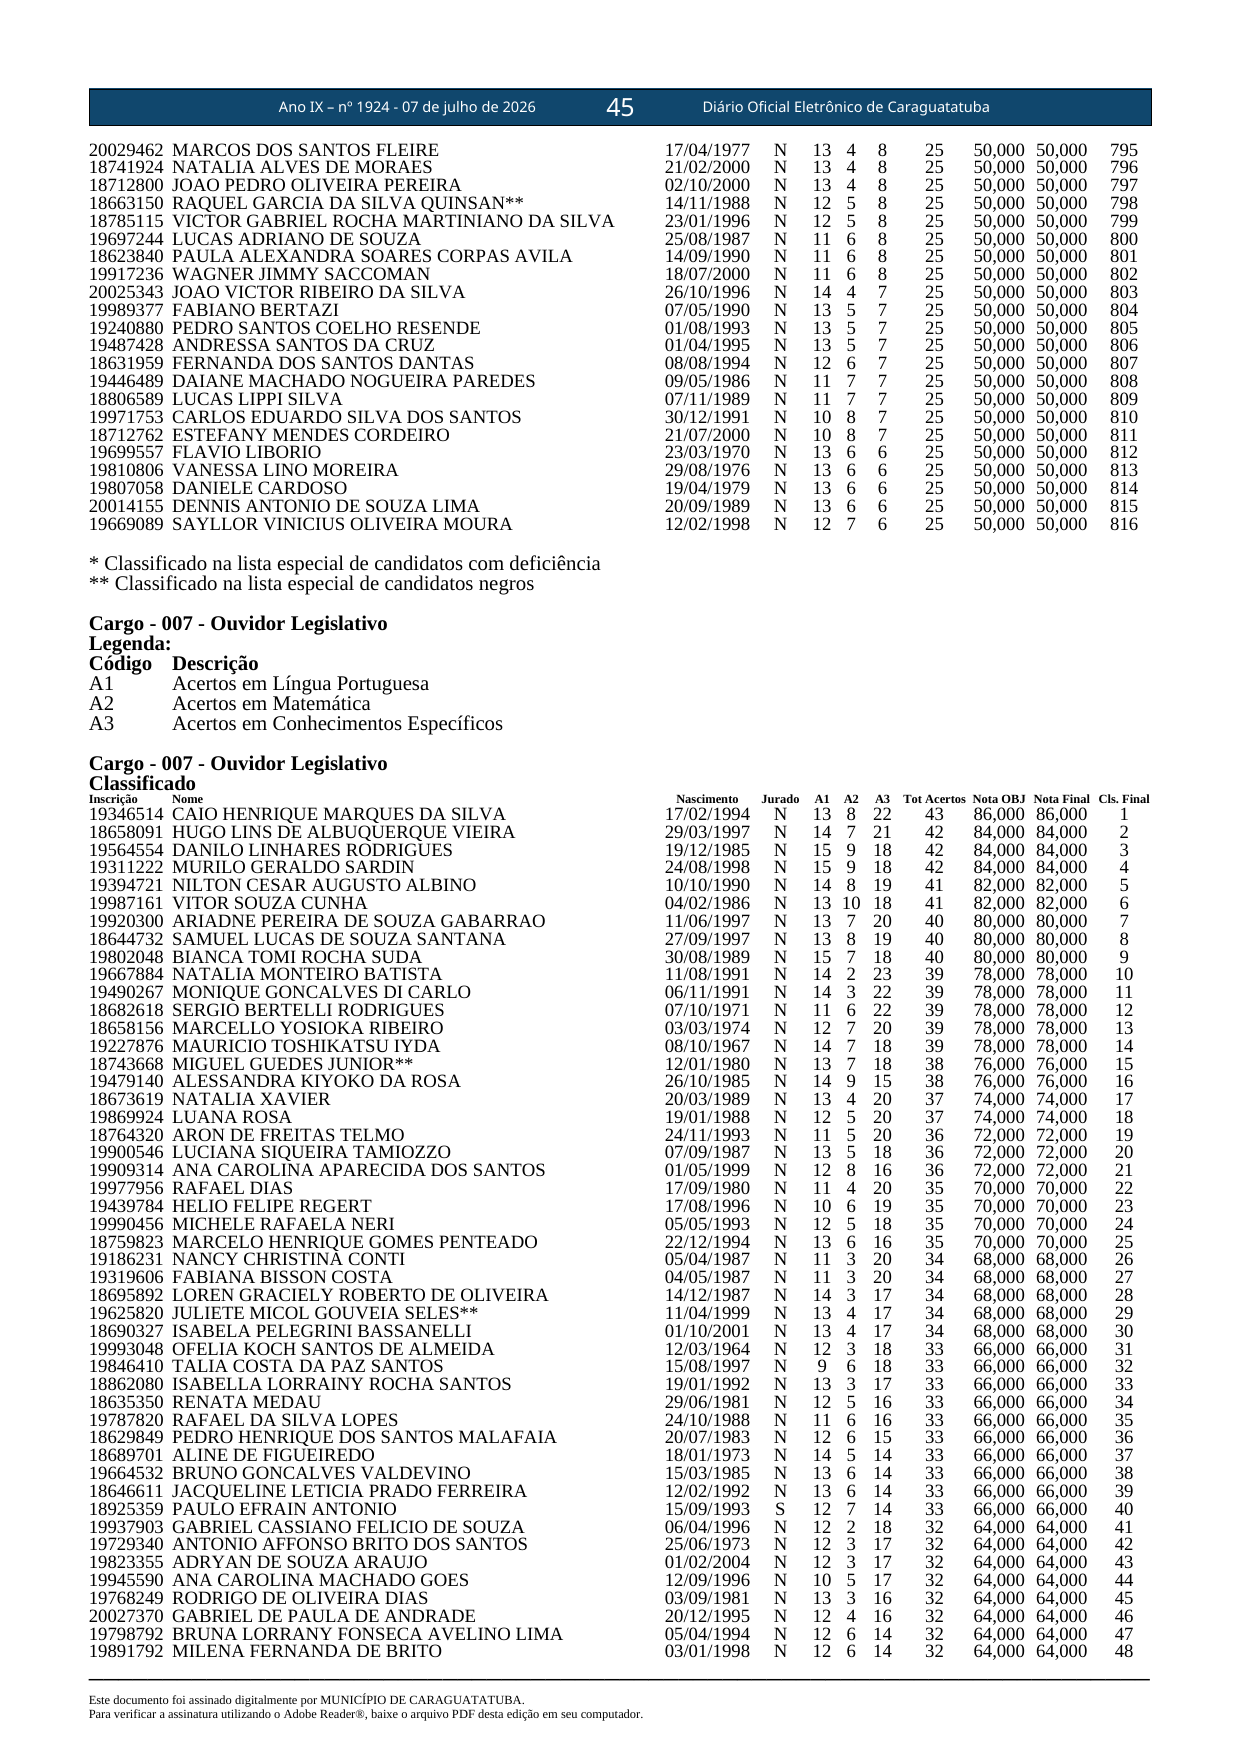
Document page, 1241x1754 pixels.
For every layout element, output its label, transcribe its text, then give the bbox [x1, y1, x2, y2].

text 18631959 FERNANDA DOS SANTOS DANTAS 08/08/1994 N 12 6 7 25 50,000 50,000 807 [88, 356, 1152, 373]
text 19319606 FABIANA BISSON COSTA 04/05/1987 N 11 3 20 34 68,000 68,000 27 [88, 1269, 1152, 1287]
text 19667884 NATALIA MONTEIRO BATISTA 11/08/1991 N 14 2 23 39 78,000 78,000 10 [88, 967, 1152, 984]
text A1 Acertos em Língua Portuguesa [88, 674, 1152, 694]
text 18712762 ESTEFANY MENDES CORDEIRO 21/07/2000 N 10 8 7 25 50,000 50,000 811 [88, 427, 1152, 444]
text 19490267 MONIQUE GONCALVES DI CARLO 06/11/1991 N 14 3 22 39 78,000 78,000 11 [88, 984, 1152, 1002]
text 19446489 DAIANE MACHADO NOGUEIRA PAREDES 09/05/1986 N 11 7 7 25 50,000 50,000 808 [88, 373, 1152, 391]
text 18629849 PEDRO HENRIQUE DOS SANTOS MALAFAIA 20/07/1983 N 12 6 15 33 66,000 66,000 36 [88, 1430, 1152, 1448]
text 19891792 MILENA FERNANDA DE BRITO 03/01/1998 N 12 6 14 32 64,000 64,000 48 [88, 1643, 1152, 1661]
text 19977956 RAFAEL DIAS 17/09/1980 N 11 4 20 35 70,000 70,000 22 [88, 1180, 1152, 1198]
text A3 Acertos em Conhecimentos Específicos [88, 714, 1152, 734]
text 18690327 ISABELA PELEGRINI BASSANELLI 01/10/2001 N 13 4 17 34 68,000 68,000 30 [88, 1323, 1152, 1341]
text * Classificado na lista especial de candidatos com deficiência [88, 554, 1152, 574]
text Cargo ‑ 007 ‑ Ouvidor Legislativo [88, 755, 1152, 774]
text 18635350 RENATA MEDAU 29/06/1981 N 12 5 16 33 66,000 66,000 34 [88, 1394, 1152, 1412]
text 19920300 ARIADNE PEREIRA DE SOUZA GABARRAO 11/06/1997 N 13 7 20 40 80,000 80,000 7 [88, 913, 1152, 931]
text 19993048 OFELIA KOCH SANTOS DE ALMEIDA 12/03/1964 N 12 3 18 33 66,000 66,000 31 [88, 1341, 1152, 1358]
text 19900546 LUCIANA SIQUEIRA TAMIOZZO 07/09/1987 N 13 5 18 36 72,000 72,000 20 [88, 1145, 1152, 1163]
text 18741924 NATALIA ALVES DE MORAES 21/02/2000 N 13 4 8 25 50,000 50,000 796 [88, 159, 1152, 177]
text 19699557 FLAVIO LIBORIO 23/03/1970 N 13 6 6 25 50,000 50,000 812 [88, 444, 1152, 462]
text 19240880 PEDRO SANTOS COELHO RESENDE 01/08/1993 N 13 5 7 25 50,000 50,000 805 [88, 320, 1152, 338]
text 19807058 DANIELE CARDOSO 19/04/1979 N 13 6 6 25 50,000 50,000 814 [88, 480, 1152, 498]
text 19909314 ANA CAROLINA APARECIDA DOS SANTOS 01/05/1999 N 12 8 16 36 72,000 72,000 21 [88, 1163, 1152, 1180]
text 19186231 NANCY CHRISTINA CONTI 05/04/1987 N 11 3 20 34 68,000 68,000 26 [88, 1252, 1152, 1269]
text 19729340 ANTONIO AFFONSO BRITO DOS SANTOS 25/06/1973 N 12 3 17 32 64,000 64,000 42 [88, 1537, 1152, 1554]
text 19625820 JULIETE MICOL GOUVEIA SELES** 11/04/1999 N 13 4 17 34 68,000 68,000 29 [88, 1305, 1152, 1323]
text 18925359 PAULO EFRAIN ANTONIO 15/09/1993 S 12 7 14 33 66,000 66,000 40 [88, 1501, 1152, 1519]
text Classificado [88, 774, 1152, 794]
text 19869924 LUANA ROSA 19/01/1988 N 12 5 20 37 74,000 74,000 18 [88, 1109, 1152, 1127]
text 18743668 MIGUEL GUEDES JUNIOR** 12/01/1980 N 13 7 18 38 76,000 76,000 15 [88, 1056, 1152, 1073]
text 18806589 LUCAS LIPPI SILVA 07/11/1989 N 11 7 7 25 50,000 50,000 809 [88, 391, 1152, 409]
text 18689701 ALINE DE FIGUEIREDO 18/01/1973 N 14 5 14 33 66,000 66,000 37 [88, 1448, 1152, 1465]
text 18658091 HUGO LINS DE ALBUQUERQUE VIEIRA 29/03/1997 N 14 7 21 42 84,000 84,000 2 [88, 824, 1152, 842]
text 20029462 MARCOS DOS SANTOS FLEIRE 17/04/1977 N 13 4 8 25 50,000 50,000 795 [88, 142, 1152, 159]
text Legenda: [88, 634, 1152, 654]
text 19917236 WAGNER JIMMY SACCOMAN 18/07/2000 N 11 6 8 25 50,000 50,000 802 [88, 266, 1152, 284]
text 19439784 HELIO FELIPE REGERT 17/08/1996 N 10 6 19 35 70,000 70,000 23 [88, 1198, 1152, 1216]
text 20027370 GABRIEL DE PAULA DE ANDRADE 20/12/1995 N 12 4 16 32 64,000 64,000 46 [88, 1608, 1152, 1626]
text 20014155 DENNIS ANTONIO DE SOUZA LIMA 20/09/1989 N 13 6 6 25 50,000 50,000 815 [88, 498, 1152, 516]
text 18658156 MARCELLO YOSIOKA RIBEIRO 03/03/1974 N 12 7 20 39 78,000 78,000 13 [88, 1020, 1152, 1038]
text 19810806 VANESSA LINO MOREIRA 29/08/1976 N 13 6 6 25 50,000 50,000 813 [88, 462, 1152, 480]
text Código Descrição [88, 654, 1152, 674]
text 19798792 BRUNA LORRANY FONSECA AVELINO LIMA 05/04/1994 N 12 6 14 32 64,000 64,000 47 [88, 1626, 1152, 1643]
text 19669089 SAYLLOR VINICIUS OLIVEIRA MOURA 12/02/1998 N 12 7 6 25 50,000 50,000 816 [88, 516, 1152, 534]
text 19823355 ADRYAN DE SOUZA ARAUJO 01/02/2004 N 12 3 17 32 64,000 64,000 43 [88, 1554, 1152, 1572]
text 18712800 JOAO PEDRO OLIVEIRA PEREIRA 02/10/2000 N 13 4 8 25 50,000 50,000 797 [88, 177, 1152, 195]
text 19487428 ANDRESSA SANTOS DA CRUZ 01/04/1995 N 13 5 7 25 50,000 50,000 806 [88, 338, 1152, 356]
text 19802048 BIANCA TOMI ROCHA SUDA 30/08/1989 N 15 7 18 40 80,000 80,000 9 [88, 949, 1152, 967]
text 19990456 MICHELE RAFAELA NERI 05/05/1993 N 12 5 18 35 70,000 70,000 24 [88, 1216, 1152, 1234]
text 18695892 LOREN GRACIELY ROBERTO DE OLIVEIRA 14/12/1987 N 14 3 17 34 68,000 68,000 28 [88, 1287, 1152, 1305]
text 19971753 CARLOS EDUARDO SILVA DOS SANTOS 30/12/1991 N 10 8 7 25 50,000 50,000 810 [88, 409, 1152, 427]
text 18663150 RAQUEL GARCIA DA SILVA QUINSAN** 14/11/1988 N 12 5 8 25 50,000 50,000 798 [88, 195, 1152, 213]
text 18673619 NATALIA XAVIER 20/03/1989 N 13 4 20 37 74,000 74,000 17 [88, 1091, 1152, 1109]
text 18682618 SERGIO BERTELLI RODRIGUES 07/10/1971 N 11 6 22 39 78,000 78,000 12 [88, 1002, 1152, 1020]
text 19987161 VITOR SOUZA CUNHA 04/02/1986 N 13 10 18 41 82,000 82,000 6 [88, 895, 1152, 913]
text 19479140 ALESSANDRA KIYOKO DA ROSA 26/10/1985 N 14 9 15 38 76,000 76,000 16 [88, 1073, 1152, 1091]
text 19945590 ANA CAROLINA MACHADO GOES 12/09/1996 N 10 5 17 32 64,000 64,000 44 [88, 1572, 1152, 1590]
text 19311222 MURILO GERALDO SARDIN 24/08/1998 N 15 9 18 42 84,000 84,000 4 [88, 860, 1152, 878]
text 18759823 MARCELO HENRIQUE GOMES PENTEADO 22/12/1994 N 13 6 16 35 70,000 70,000 25 [88, 1234, 1152, 1252]
text 18862080 ISABELLA LORRAINY ROCHA SANTOS 19/01/1992 N 13 3 17 33 66,000 66,000 33 [88, 1376, 1152, 1394]
text 19564554 DANILO LINHARES RODRIGUES 19/12/1985 N 15 9 18 42 84,000 84,000 3 [88, 842, 1152, 860]
text 20025343 JOAO VICTOR RIBEIRO DA SILVA 26/10/1996 N 14 4 7 25 50,000 50,000 803 [88, 284, 1152, 302]
text 18764320 ARON DE FREITAS TELMO 24/11/1993 N 11 5 20 36 72,000 72,000 19 [88, 1127, 1152, 1145]
text 18785115 VICTOR GABRIEL ROCHA MARTINIANO DA SILVA 23/01/1996 N 12 5 8 25 50,000 50,000 799 [88, 213, 1152, 231]
text 18623840 PAULA ALEXANDRA SOARES CORPAS AVILA 14/09/1990 N 11 6 8 25 50,000 50,000 801 [88, 249, 1152, 266]
text 19846410 TALIA COSTA DA PAZ SANTOS 15/08/1997 N 9 6 18 33 66,000 66,000 32 [88, 1358, 1152, 1376]
text Cargo ‑ 007 ‑ Ouvidor Legislativo [88, 615, 1152, 634]
text ** Classificado na lista especial de candidatos negros [88, 574, 1152, 594]
text 19394721 NILTON CESAR AUGUSTO ALBINO 10/10/1990 N 14 8 19 41 82,000 82,000 5 [88, 878, 1152, 895]
text 19989377 FABIANO BERTAZI 07/05/1990 N 13 5 7 25 50,000 50,000 804 [88, 302, 1152, 320]
text A2 Acertos em Matemática [88, 694, 1152, 714]
text 19664532 BRUNO GONCALVES VALDEVINO 15/03/1985 N 13 6 14 33 66,000 66,000 38 [88, 1465, 1152, 1483]
text 19346514 CAIO HENRIQUE MARQUES DA SILVA 17/02/1994 N 13 8 22 43 86,000 86,000 1 [88, 806, 1152, 824]
text 19227876 MAURICIO TOSHIKATSU IYDA 08/10/1967 N 14 7 18 39 78,000 78,000 14 [88, 1038, 1152, 1056]
text 19768249 RODRIGO DE OLIVEIRA DIAS 03/09/1981 N 13 3 16 32 64,000 64,000 45 [88, 1590, 1152, 1608]
text 19697244 LUCAS ADRIANO DE SOUZA 25/08/1987 N 11 6 8 25 50,000 50,000 800 [88, 231, 1152, 249]
text 19787820 RAFAEL DA SILVA LOPES 24/10/1988 N 11 6 16 33 66,000 66,000 35 [88, 1412, 1152, 1430]
text Inscrição Nome Nascimento Jurado A1 A2 A3 Tot Acertos Nota OBJ Nota Final Cls. Final [88, 794, 1152, 806]
text 18644732 SAMUEL LUCAS DE SOUZA SANTANA 27/09/1997 N 13 8 19 40 80,000 80,000 8 [88, 931, 1152, 949]
text 18646611 JACQUELINE LETICIA PRADO FERREIRA 12/02/1992 N 13 6 14 33 66,000 66,000 39 [88, 1483, 1152, 1501]
text 19937903 GABRIEL CASSIANO FELICIO DE SOUZA 06/04/1996 N 12 2 18 32 64,000 64,000 41 [88, 1519, 1152, 1537]
